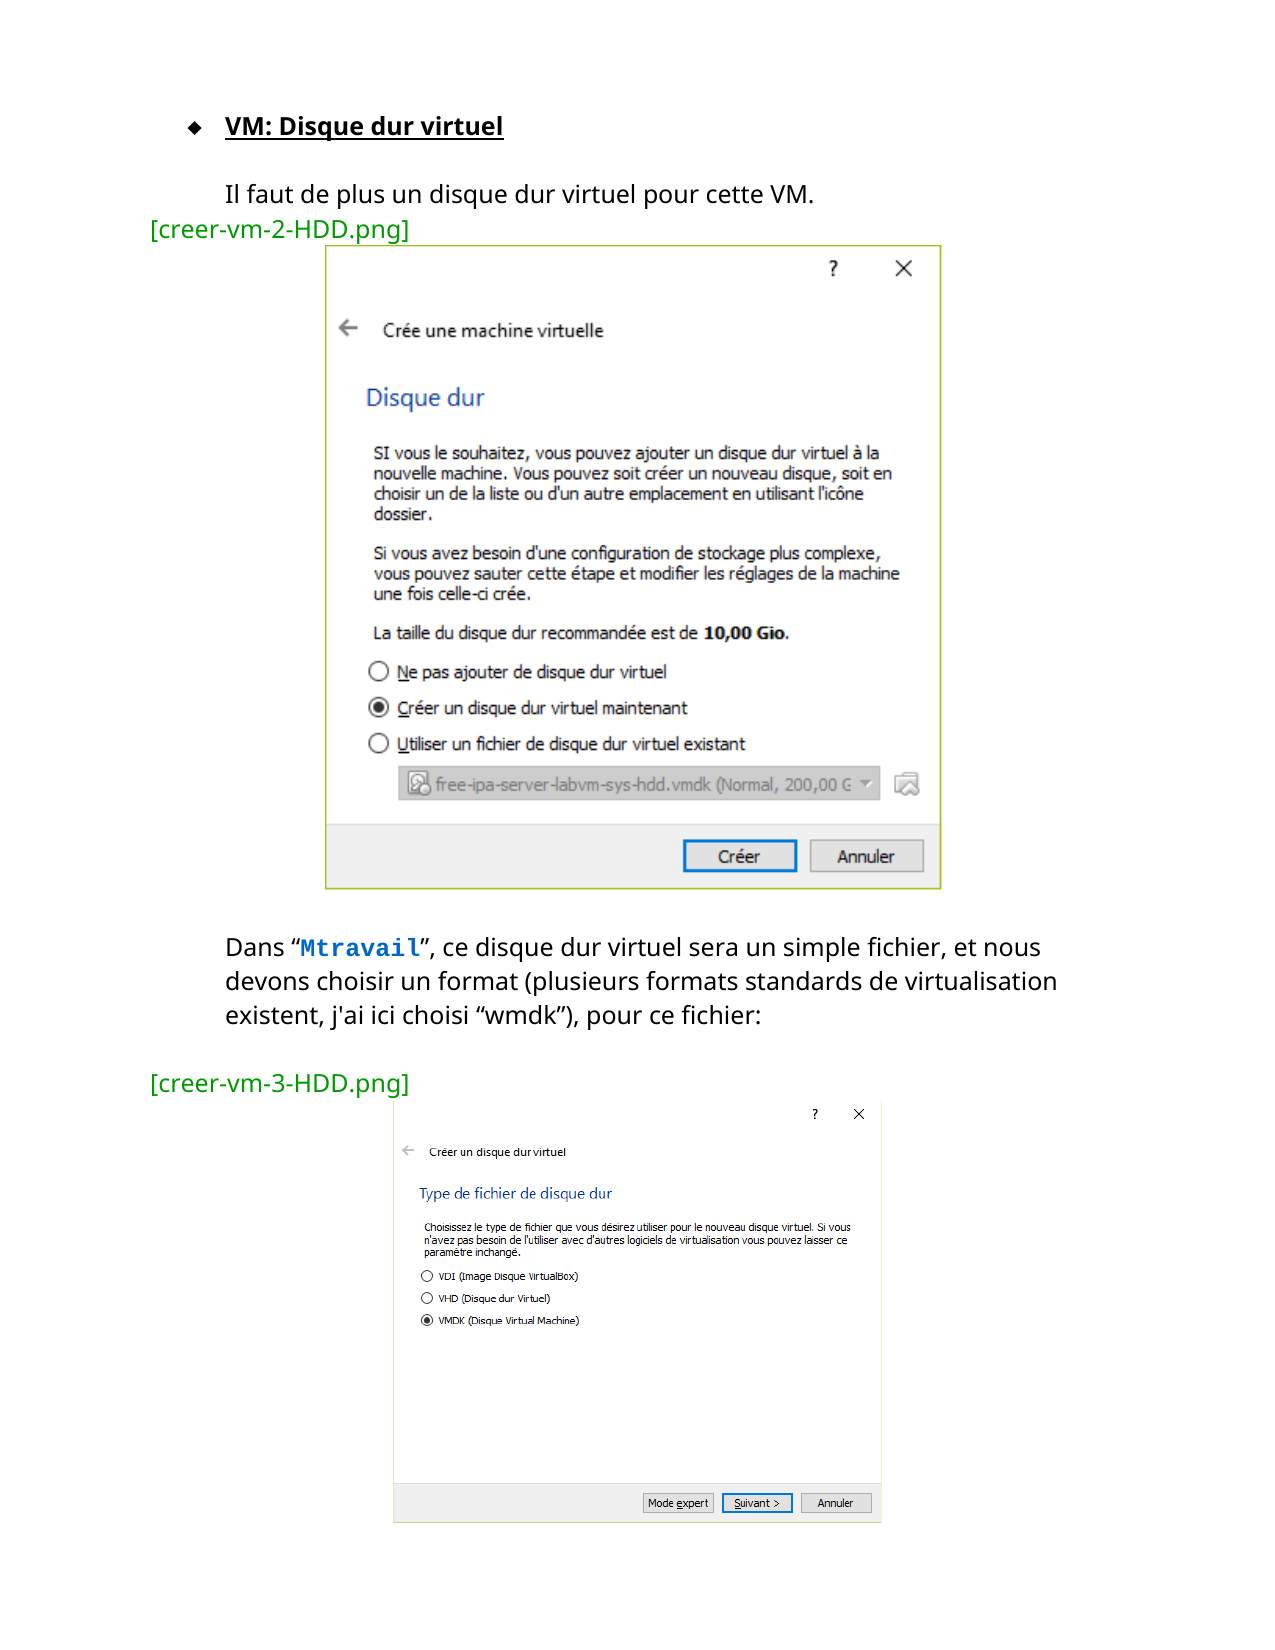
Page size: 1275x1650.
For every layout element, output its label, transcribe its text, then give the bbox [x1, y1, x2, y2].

list VM: Disque dur virtuel [187, 109, 1125, 143]
text [creer-vm-3-HDD.png] [150, 1066, 1125, 1100]
list Dans “Mtravail”, ce disque dur virtuel sera un simple fichier, et nous devons choisir un format (plusieurs formats standards de virtualisation existent, j'ai ici choisi “wmdk”), pour ce fichier: [187, 929, 1125, 1032]
picture [325, 245, 951, 896]
list Il faut de plus un disque dur virtuel pour cette VM. [187, 177, 1125, 211]
text [creer-vm-2-HDD.png] [150, 211, 1125, 245]
picture [393, 1100, 882, 1523]
